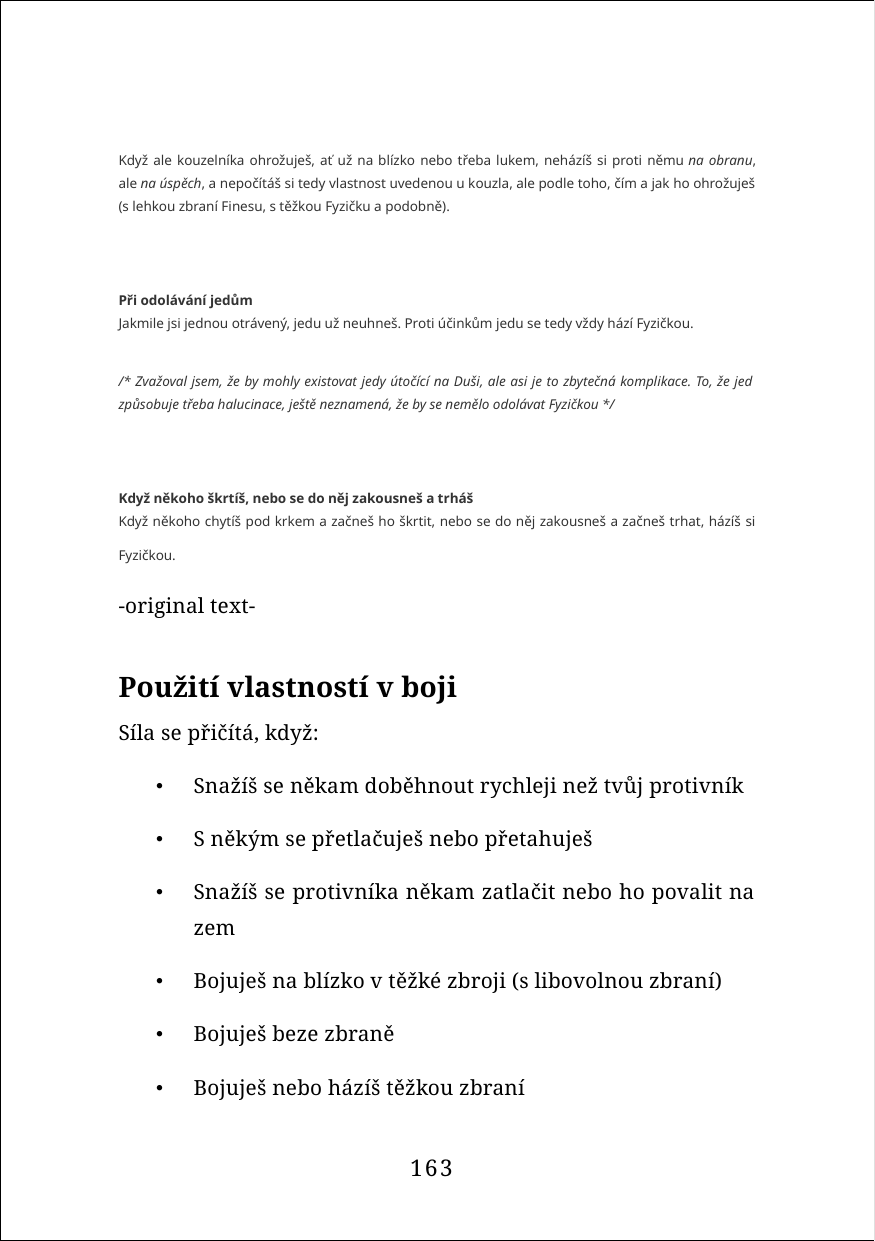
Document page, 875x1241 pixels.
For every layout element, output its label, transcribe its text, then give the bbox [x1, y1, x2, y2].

text -original text- [118, 591, 756, 619]
list Snažíš se protivníka někam zatlačit nebo ho povalit na zem [156, 877, 756, 941]
list Bojuješ nebo házíš těžkou zbraní [156, 1073, 756, 1101]
list S někým se přetlačuješ nebo přetahuješ [156, 824, 756, 853]
text Síla se přičítá, když: [118, 718, 756, 746]
list Bojuješ na blízko v těžké zbroji (s libovolnou zbraní) [156, 966, 756, 995]
subtitle Použití vlastností v boji [118, 668, 756, 706]
list Snažíš se někam doběhnout rychleji než tvůj protivník [156, 771, 756, 799]
list Bojuješ beze zbraně [156, 1019, 756, 1048]
text Když ale kouzelníka ohrožuješ, ať už na blízko nebo třeba lukem, neházíš si proti němu na obranu, ale na úspěch, a nepočítáš si tedy vlastnost uvedenou u kouzla, ale podle toho, čím a jak ho ohrožuješ (s lehkou zbraní Finesu, s těžkou Fyzičku a podobně). Při odolávání jedům Jakmile jsi jednou otrávený, jedu už neuhneš. Proti účinkům jedu se tedy vždy hází Fyzičkou. /* Zvažoval jsem, že by mohly existovat jedy útočící na Duši, ale asi je to zbytečná komplikace. To, že jed způsobuje třeba halucinace, ještě neznamená, že by se nemělo odolávat Fyzičkou */ Když někoho škrtíš, nebo se do něj zakousneš a trháš Když někoho chytíš pod krkem a začneš ho škrtit, nebo se do něj zakousneš a začneš trhat, házíš si Fyzičkou. [118, 118, 756, 566]
